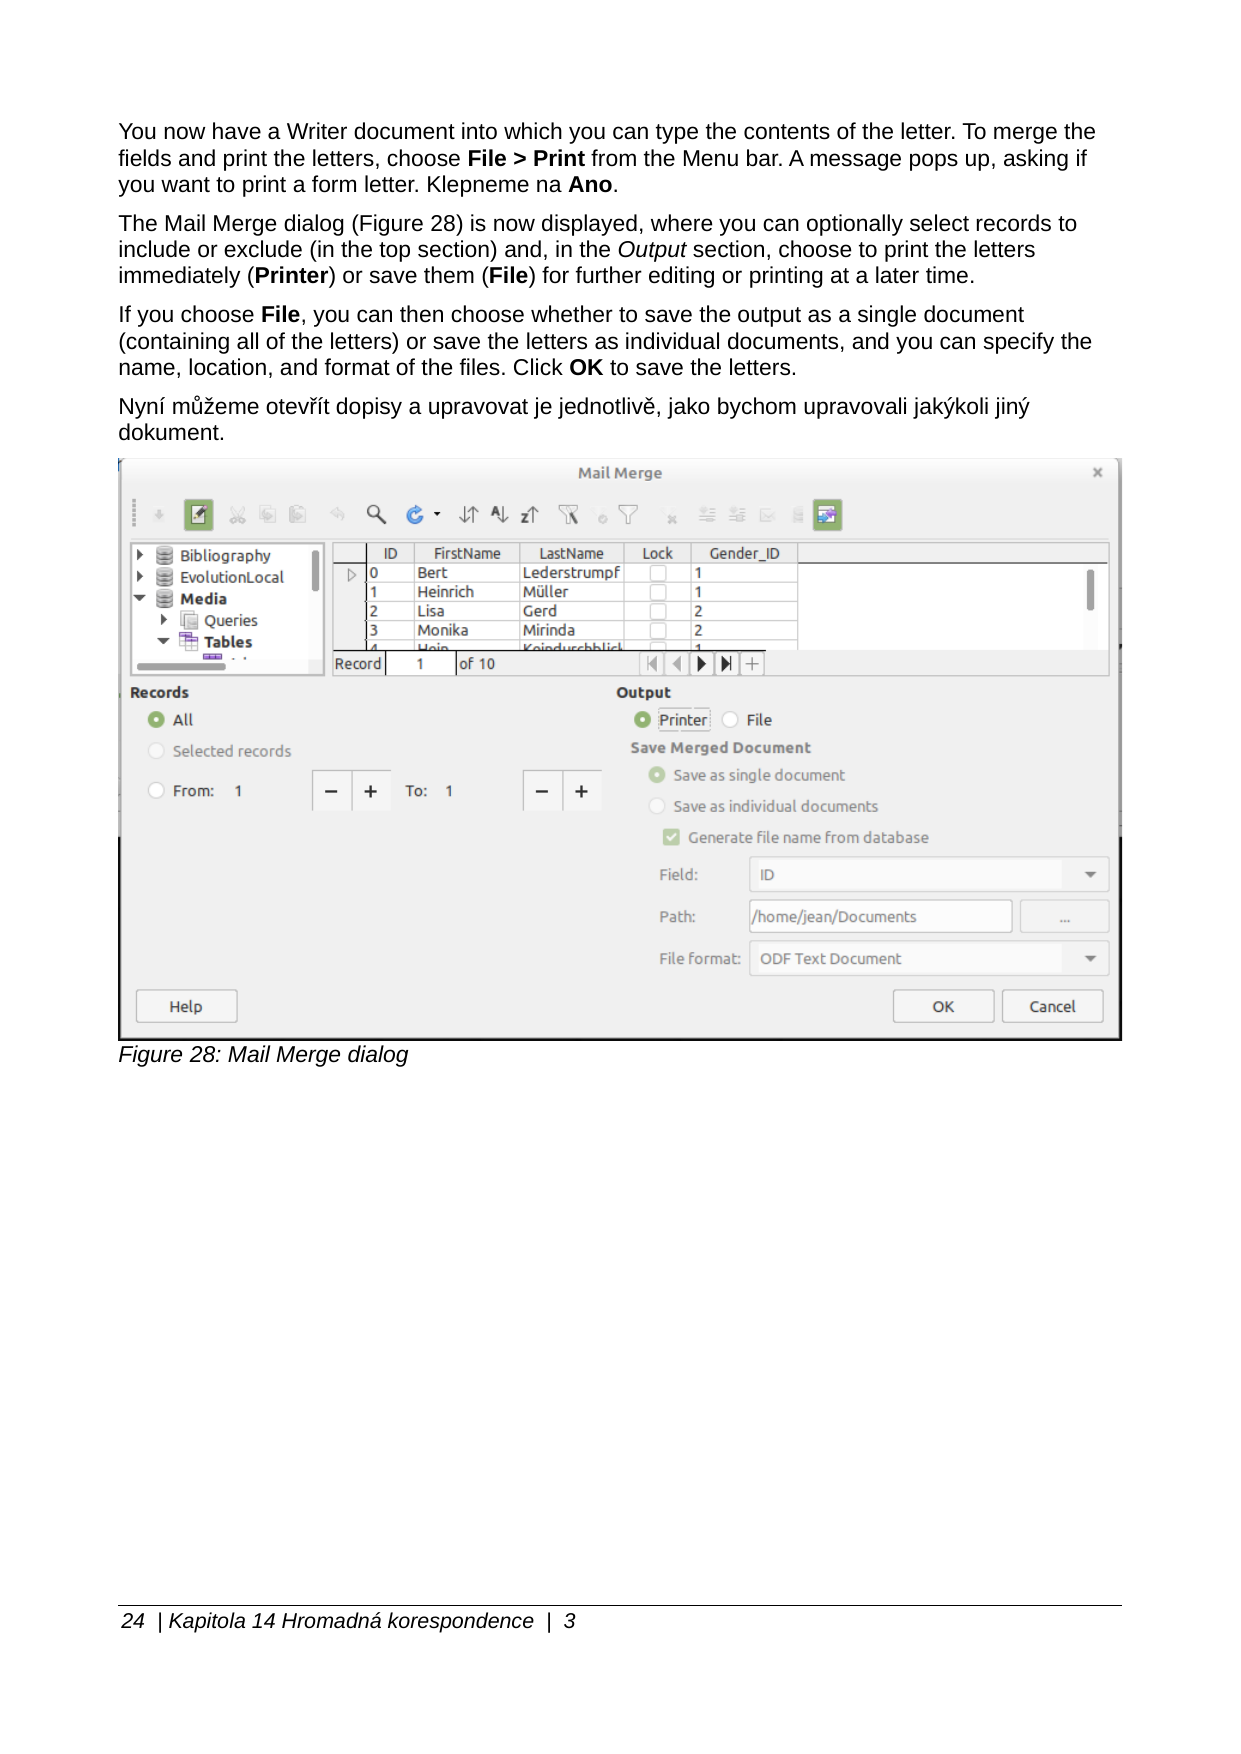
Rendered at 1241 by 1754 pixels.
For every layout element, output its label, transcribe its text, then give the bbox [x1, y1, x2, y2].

text The Mail Merge dialog (Figure 28) is now displayed, where you can optionally select records to include or exclude (in the top section) and, in the Output section, choose to print the letters immediately (Printer) or save them (File) for further editing or printing at a later time. [118, 210, 1122, 289]
text Figure 28: Mail Merge dialog [118, 1041, 1122, 1067]
picture [118, 458, 1123, 1041]
text Nyní můžeme otevřít dopisy a upravovat je jednotlivě, jako bychom upravovali jakýkoli jiný dokument. [118, 393, 1122, 446]
text If you choose File, you can then choose whether to save the output as a single document (containing all of the letters) or save the letters as individual documents, and you can specify the name, location, and format of the files. Click OK to save the letters. [118, 301, 1122, 380]
text You now have a Writer document into which you can type the contents of the letter. To merge the fields and print the letters, choose File > Print from the Menu bar. A message pops up, asking if you want to print a form letter. Klepneme na Ano. [118, 118, 1122, 197]
